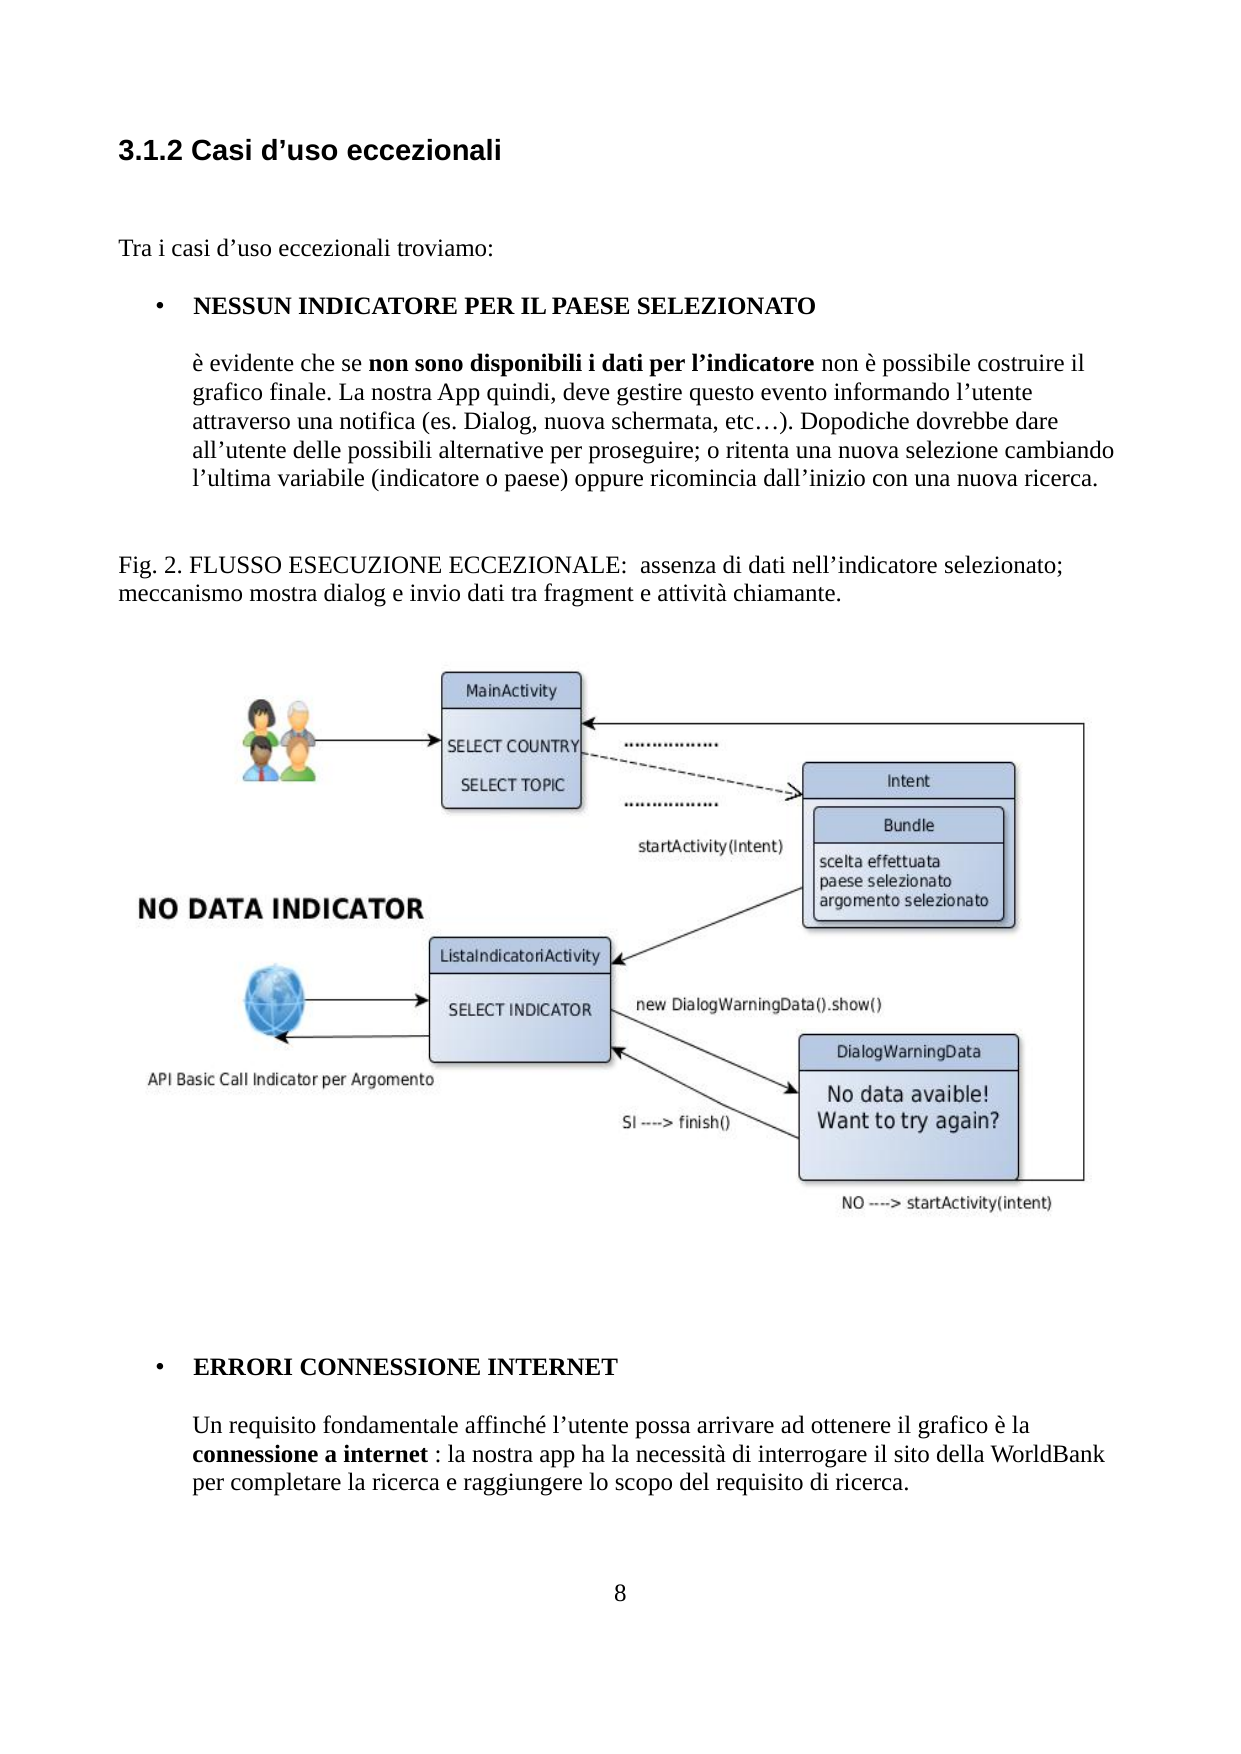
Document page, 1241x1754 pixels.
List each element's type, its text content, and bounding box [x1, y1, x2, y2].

text Un requisito fondamentale affinché l’utente possa arrivare ad ottenere il grafico è la connessione a internet : la nostra app ha la necessità di interrogare il sito della WorldBank per completare la ricerca e raggiungere lo scopo del requisito di ricerca. [118, 1410, 1122, 1496]
text è evidente che se non sono disponibili i dati per l’indicatore non è possibile costruire il grafico finale. La nostra App quindi, deve gestire questo evento informando l’utente attraverso una notifica (es. Dialog, nuova schermata, etc…). Dopodiche dovrebbe dare all’utente delle possibili alternative per proseguire; o ritenta una nuova selezione cambiando l’ultima variabile (indicatore o paese) oppure ricomincia dall’inizio con una nuova ricerca. [118, 348, 1122, 492]
list NESSUN INDICATORE PER IL PAESE SELEZIONATO [156, 291, 1122, 320]
text meccanismo mostra dialog e invio dati tra fragment e attività chiamante. [118, 578, 1122, 607]
text Fig. 2. FLUSSO ESECUZIONE ECCEZIONALE: assenza di dati nell’indicatore selezionato; [118, 550, 1122, 578]
subtitle 3.1.2 Casi d’uso eccezionali [118, 133, 1122, 166]
picture [116, 652, 1103, 1238]
list ERRORI CONNESSIONE INTERNET [156, 1352, 1122, 1381]
text Tra i casi d’uso eccezionali troviamo: [118, 233, 1122, 262]
